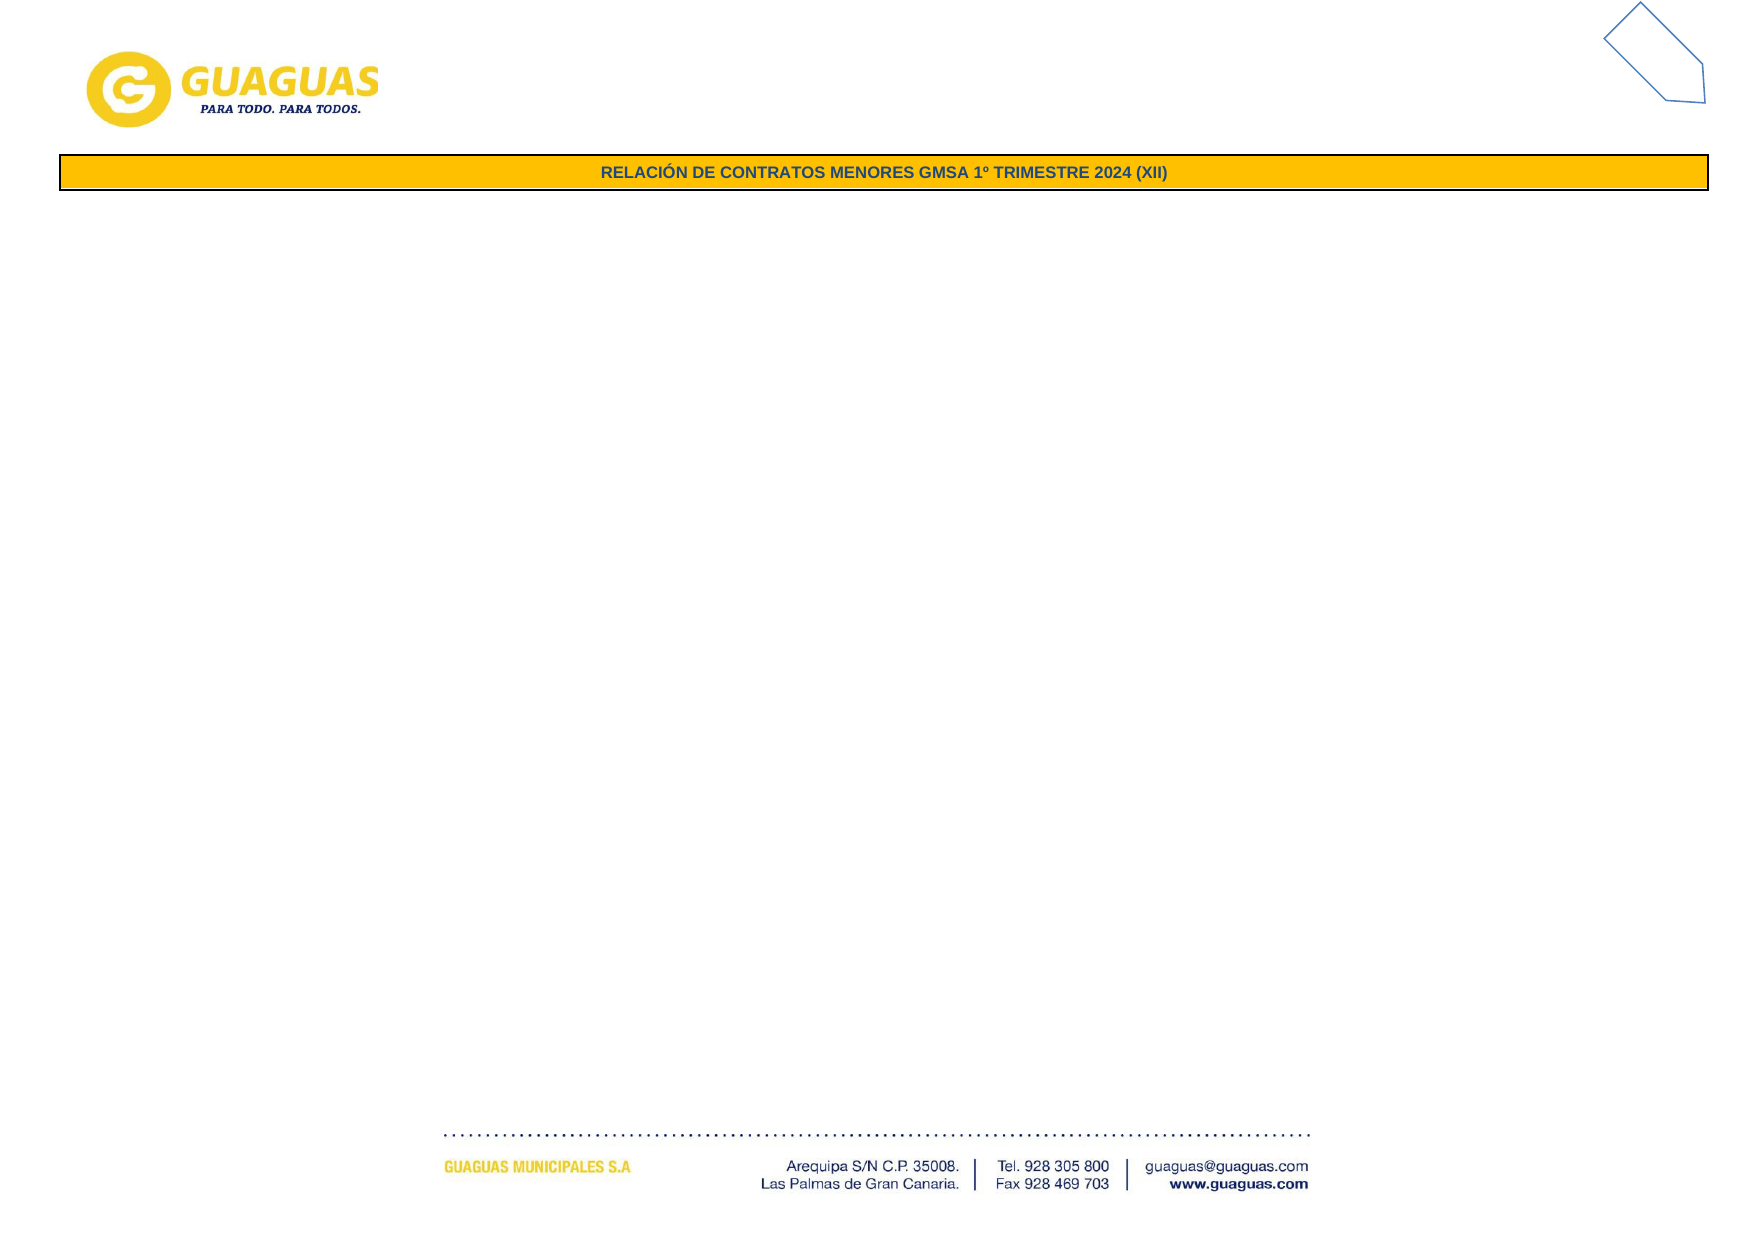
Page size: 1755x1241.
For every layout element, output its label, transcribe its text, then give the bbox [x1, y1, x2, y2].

table_header RELACIÓN DE CONTRATOS MENORES GMSA 1º TRIMESTRE 2024 (XII) [61, 156, 1707, 188]
